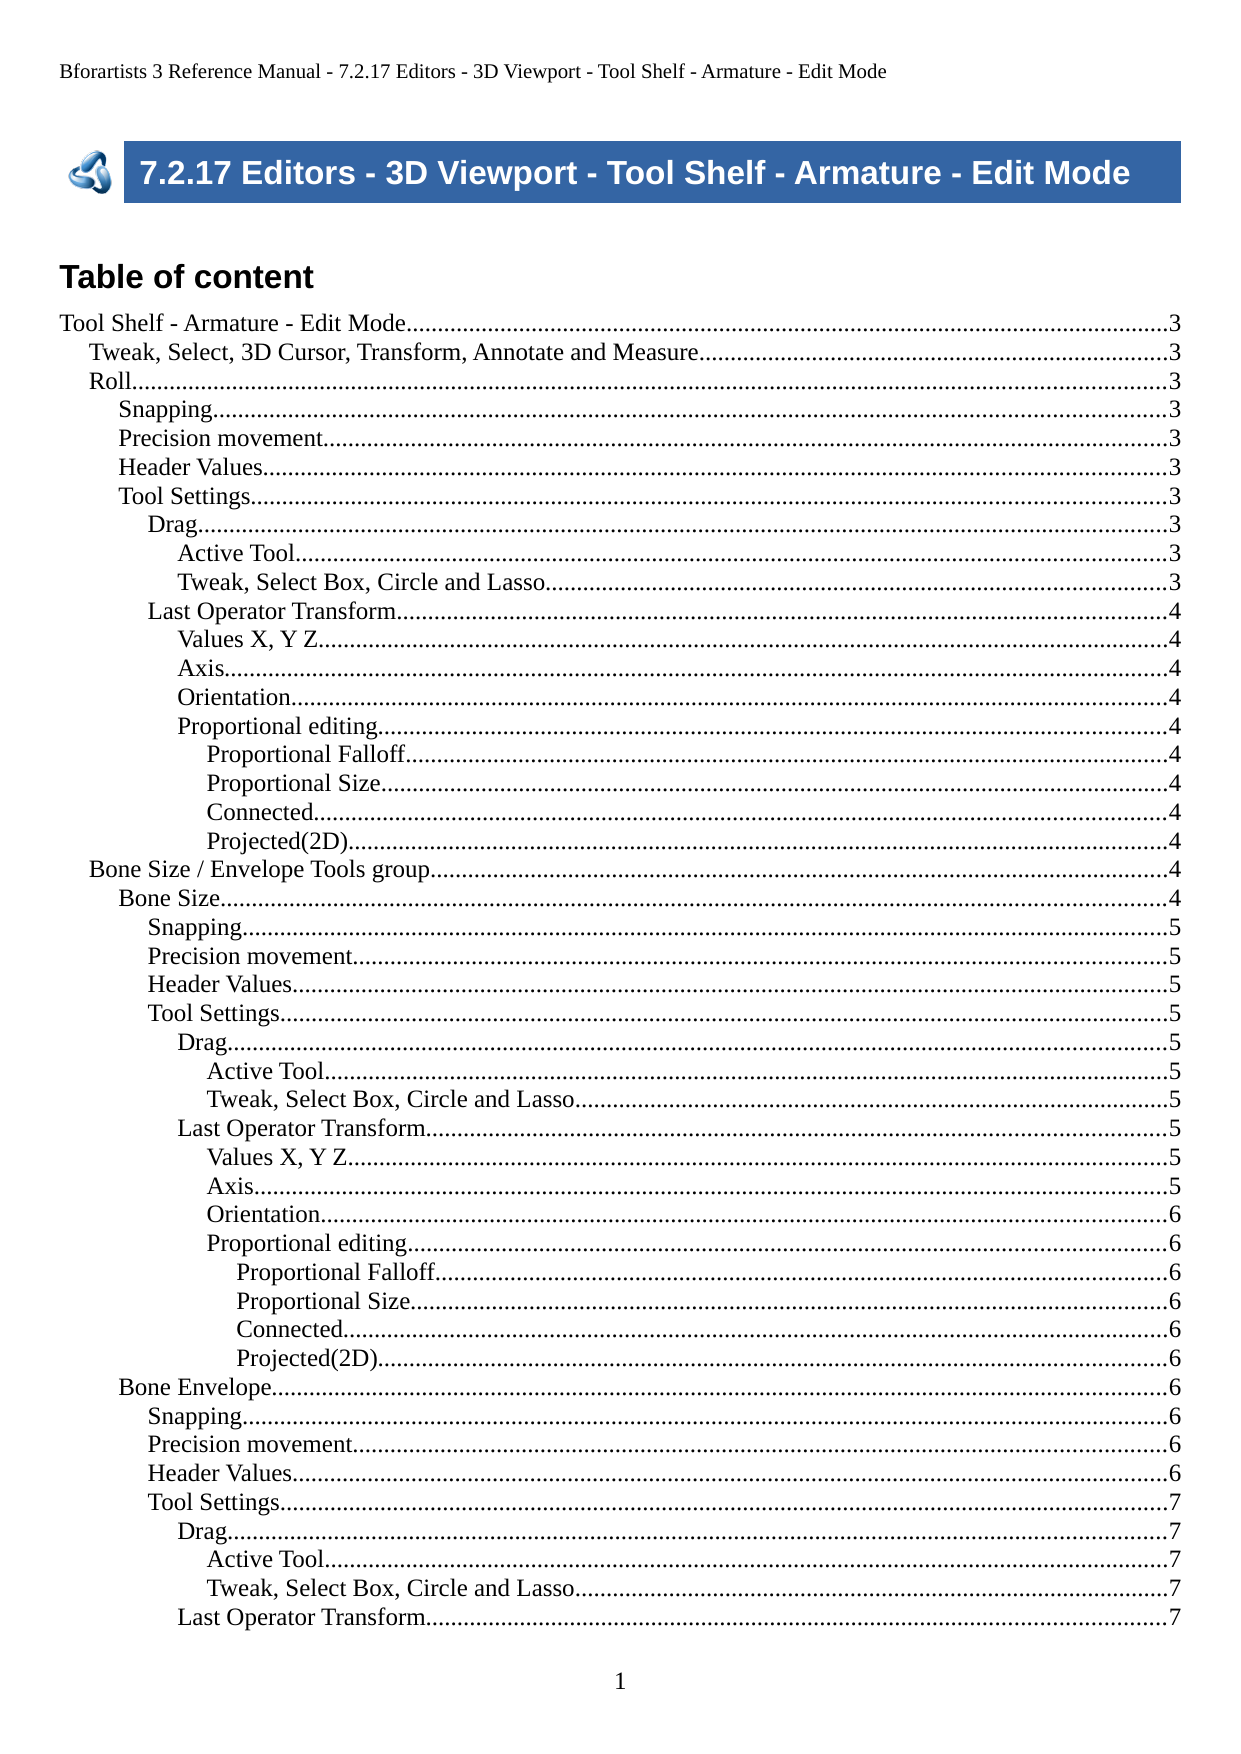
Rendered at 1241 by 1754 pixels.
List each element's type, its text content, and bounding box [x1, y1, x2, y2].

text Connected 6 [236, 1314, 1181, 1343]
text Drag 3 [147, 509, 1181, 538]
text Projected(2D) 6 [236, 1343, 1181, 1372]
text Tweak, Select Box, Circle and Lasso 3 [177, 567, 1181, 596]
text Axis 5 [206, 1171, 1181, 1199]
text Tool Settings 3 [118, 481, 1181, 509]
text Values X, Y Z 4 [177, 624, 1181, 653]
text Axis 4 [177, 653, 1181, 682]
text Snapping 5 [147, 912, 1181, 941]
text Last Operator Transform 7 [177, 1602, 1181, 1631]
text Precision movement 3 [118, 423, 1181, 452]
text Snapping 3 [118, 394, 1181, 423]
text Tool Shelf - Armature - Edit Mode 3 [59, 308, 1181, 337]
text Header Values 6 [147, 1458, 1181, 1487]
text Orientation 6 [206, 1199, 1181, 1228]
subtitle Table of content [59, 257, 1181, 296]
table_header 7.2.17 Editors - 3D Viewport - Tool Shelf - Armature - Edit Mode [124, 141, 1181, 203]
text Precision movement 5 [147, 941, 1181, 969]
text Precision movement 6 [147, 1429, 1181, 1458]
text Drag 5 [177, 1027, 1181, 1056]
picture [65, 147, 114, 197]
text Proportional Size 6 [236, 1286, 1181, 1314]
text Projected(2D) 4 [206, 826, 1181, 854]
text Header Values 3 [118, 452, 1181, 481]
text Proportional Size 4 [206, 768, 1181, 797]
text Bone Size / Envelope Tools group 4 [88, 854, 1181, 883]
text Proportional Falloff 4 [206, 739, 1181, 768]
text Active Tool 5 [206, 1056, 1181, 1084]
text Header Values 5 [147, 969, 1181, 998]
text Proportional editing 6 [206, 1228, 1181, 1257]
text Tweak, Select Box, Circle and Lasso 5 [206, 1084, 1181, 1113]
text Tweak, Select, 3D Cursor, Transform, Annotate and Measure 3 [88, 337, 1181, 366]
text Tool Settings 5 [147, 998, 1181, 1027]
text Bone Size 4 [118, 883, 1181, 912]
text Active Tool 3 [177, 538, 1181, 567]
text Tool Settings 7 [147, 1487, 1181, 1516]
text Proportional editing 4 [177, 711, 1181, 739]
table_header [59, 141, 124, 203]
text Proportional Falloff 6 [236, 1257, 1181, 1286]
text Last Operator Transform 4 [147, 596, 1181, 624]
text Roll 3 [88, 366, 1181, 394]
text Tweak, Select Box, Circle and Lasso 7 [206, 1573, 1181, 1602]
text Values X, Y Z 5 [206, 1142, 1181, 1171]
text Drag 7 [177, 1516, 1181, 1544]
text Orientation 4 [177, 682, 1181, 711]
text Snapping 6 [147, 1401, 1181, 1429]
text Connected 4 [206, 797, 1181, 826]
text Bone Envelope 6 [118, 1372, 1181, 1401]
text Last Operator Transform 5 [177, 1113, 1181, 1142]
text Active Tool 7 [206, 1544, 1181, 1573]
